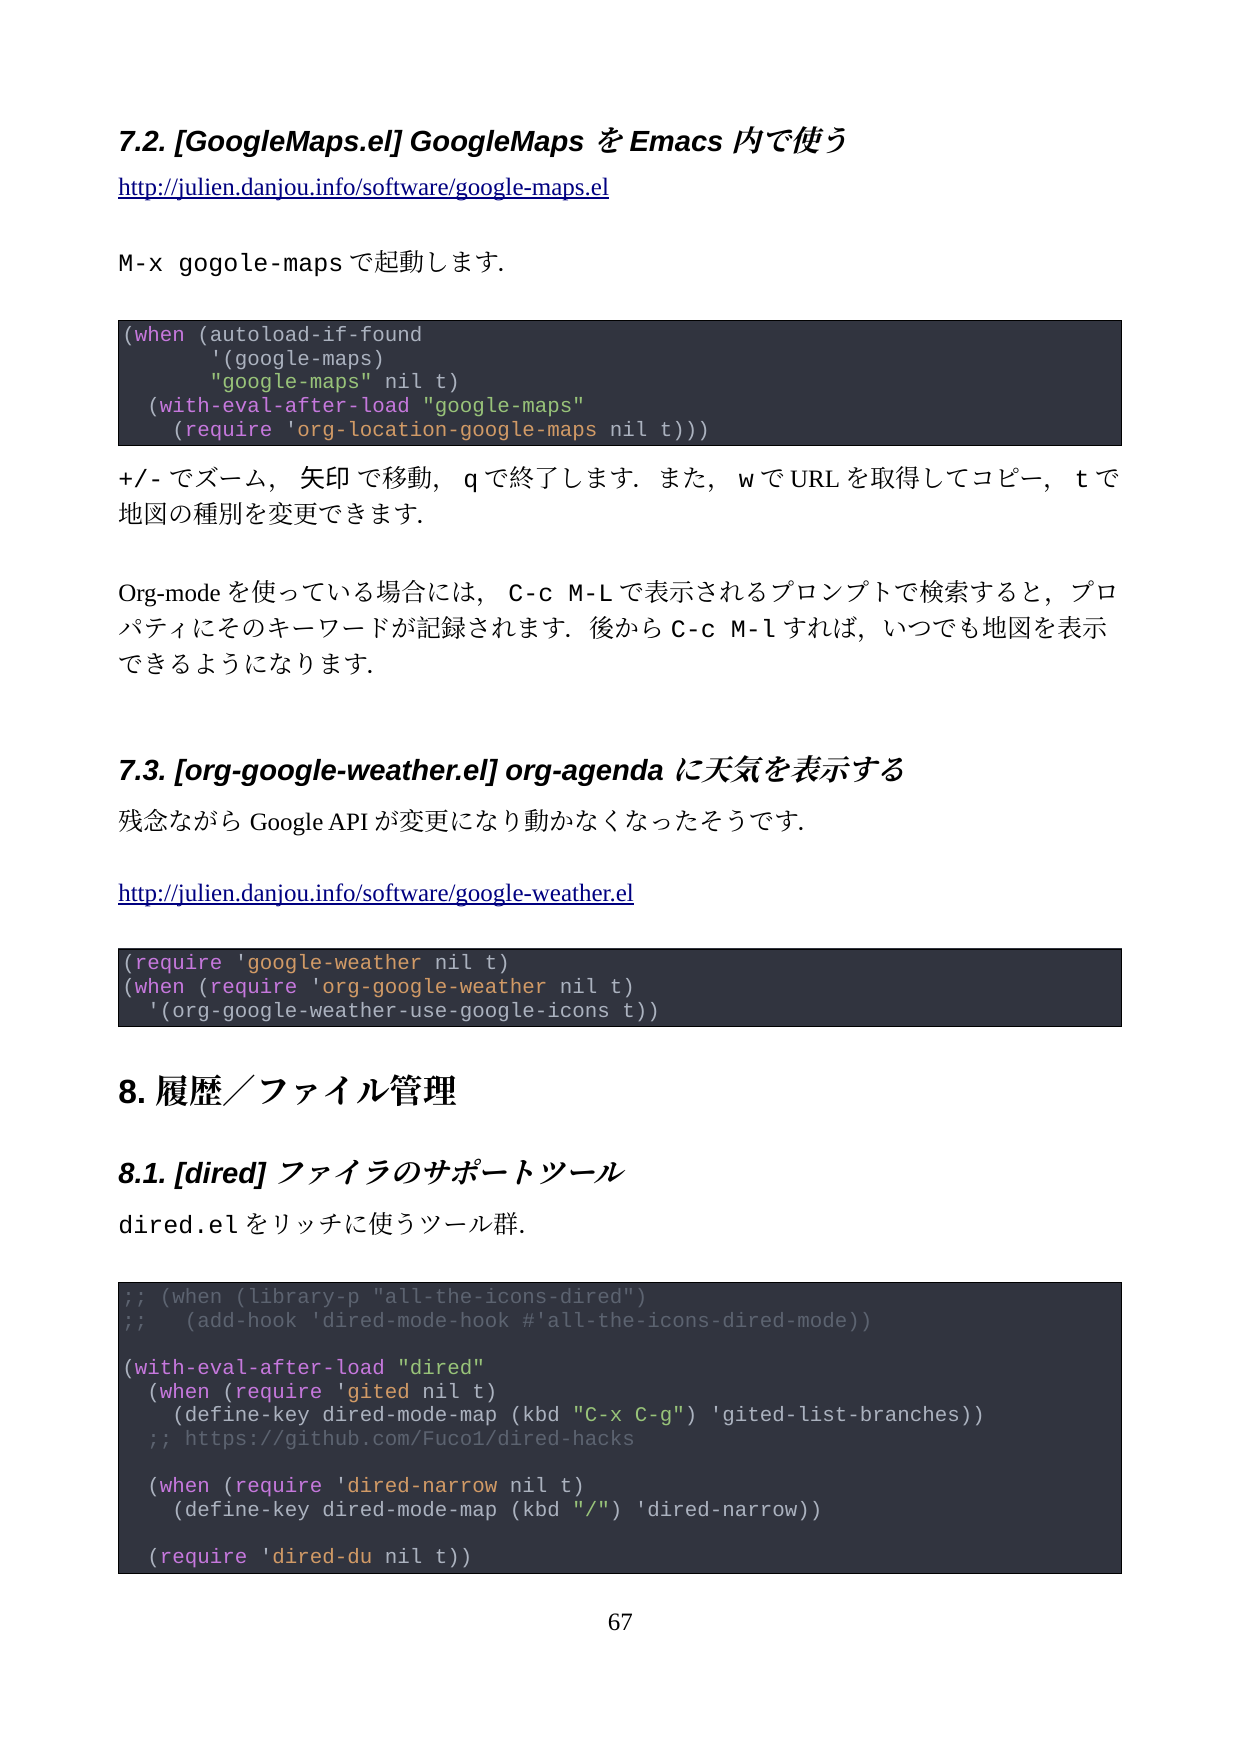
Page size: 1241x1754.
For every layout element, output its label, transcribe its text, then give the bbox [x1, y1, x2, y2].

text http://julien.danjou.info/software/google-weather.el [118, 878, 1122, 936]
text http://julien.danjou.info/software/google-maps.el [118, 172, 1122, 230]
subtitle [GoogleMaps.el] GoogleMaps を Emacs 内で使う [118, 118, 1122, 160]
text (when (require 'gited nil t) [119, 1377, 1121, 1401]
text dired.el をリッチに使うツール群． [118, 1205, 1122, 1270]
text ;; (when (library-p "all-the-icons-dired") [119, 1283, 1121, 1306]
text "google-maps" nil t) [119, 367, 1121, 391]
text (when (require 'org-google-weather nil t) [119, 972, 1121, 996]
text ;; https://github.com/Fuco1/dired-hacks [119, 1424, 1121, 1448]
text (define-key dired-mode-map (kbd "/") 'dired-narrow)) [119, 1495, 1121, 1519]
text ;; (add-hook 'dired-mode-hook #'all-the-icons-dired-mode)) [119, 1306, 1121, 1329]
text (when (require 'dired-narrow nil t) [119, 1471, 1121, 1495]
text (define-key dired-mode-map (kbd "C-x C-g") 'gited-list-branches)) [119, 1401, 1121, 1424]
text 残念ながら Google API が変更になり動かなくなったそうです． [118, 801, 1122, 866]
text (with-eval-after-load "dired" [119, 1353, 1121, 1377]
text (require 'google-weather nil t) [119, 950, 1121, 972]
subtitle 履歴／ファイル管理 [118, 1065, 1122, 1113]
text M-x gogole-maps で起動します． [118, 242, 1122, 307]
text +/- でズーム， 矢印 で移動， q で終了します．また， w でURLを取得してコピー， t で地図の種別を変更できます． [118, 458, 1122, 560]
text (require 'dired-du nil t)) [119, 1542, 1121, 1573]
text (require 'org-location-google-maps nil t))) [119, 414, 1121, 445]
subtitle [org-google-weather.el] org-agenda に天気を表示する [118, 747, 1122, 789]
text (with-eval-after-load "google-maps" [119, 391, 1121, 414]
subtitle [dired] ファイラのサポートツール [118, 1150, 1122, 1192]
text (when (autoload-if-found [119, 321, 1121, 344]
text '(org-google-weather-use-google-icons t)) [119, 996, 1121, 1026]
text Org-mode を使っている場合には， C-c M-L で表示されるプロンプトで検索すると，プロパティにそのキーワードが記録されます．後から C-c M-l すれば，いつでも地図を表示できるようになります． [118, 572, 1122, 709]
text '(google-maps) [119, 344, 1121, 367]
